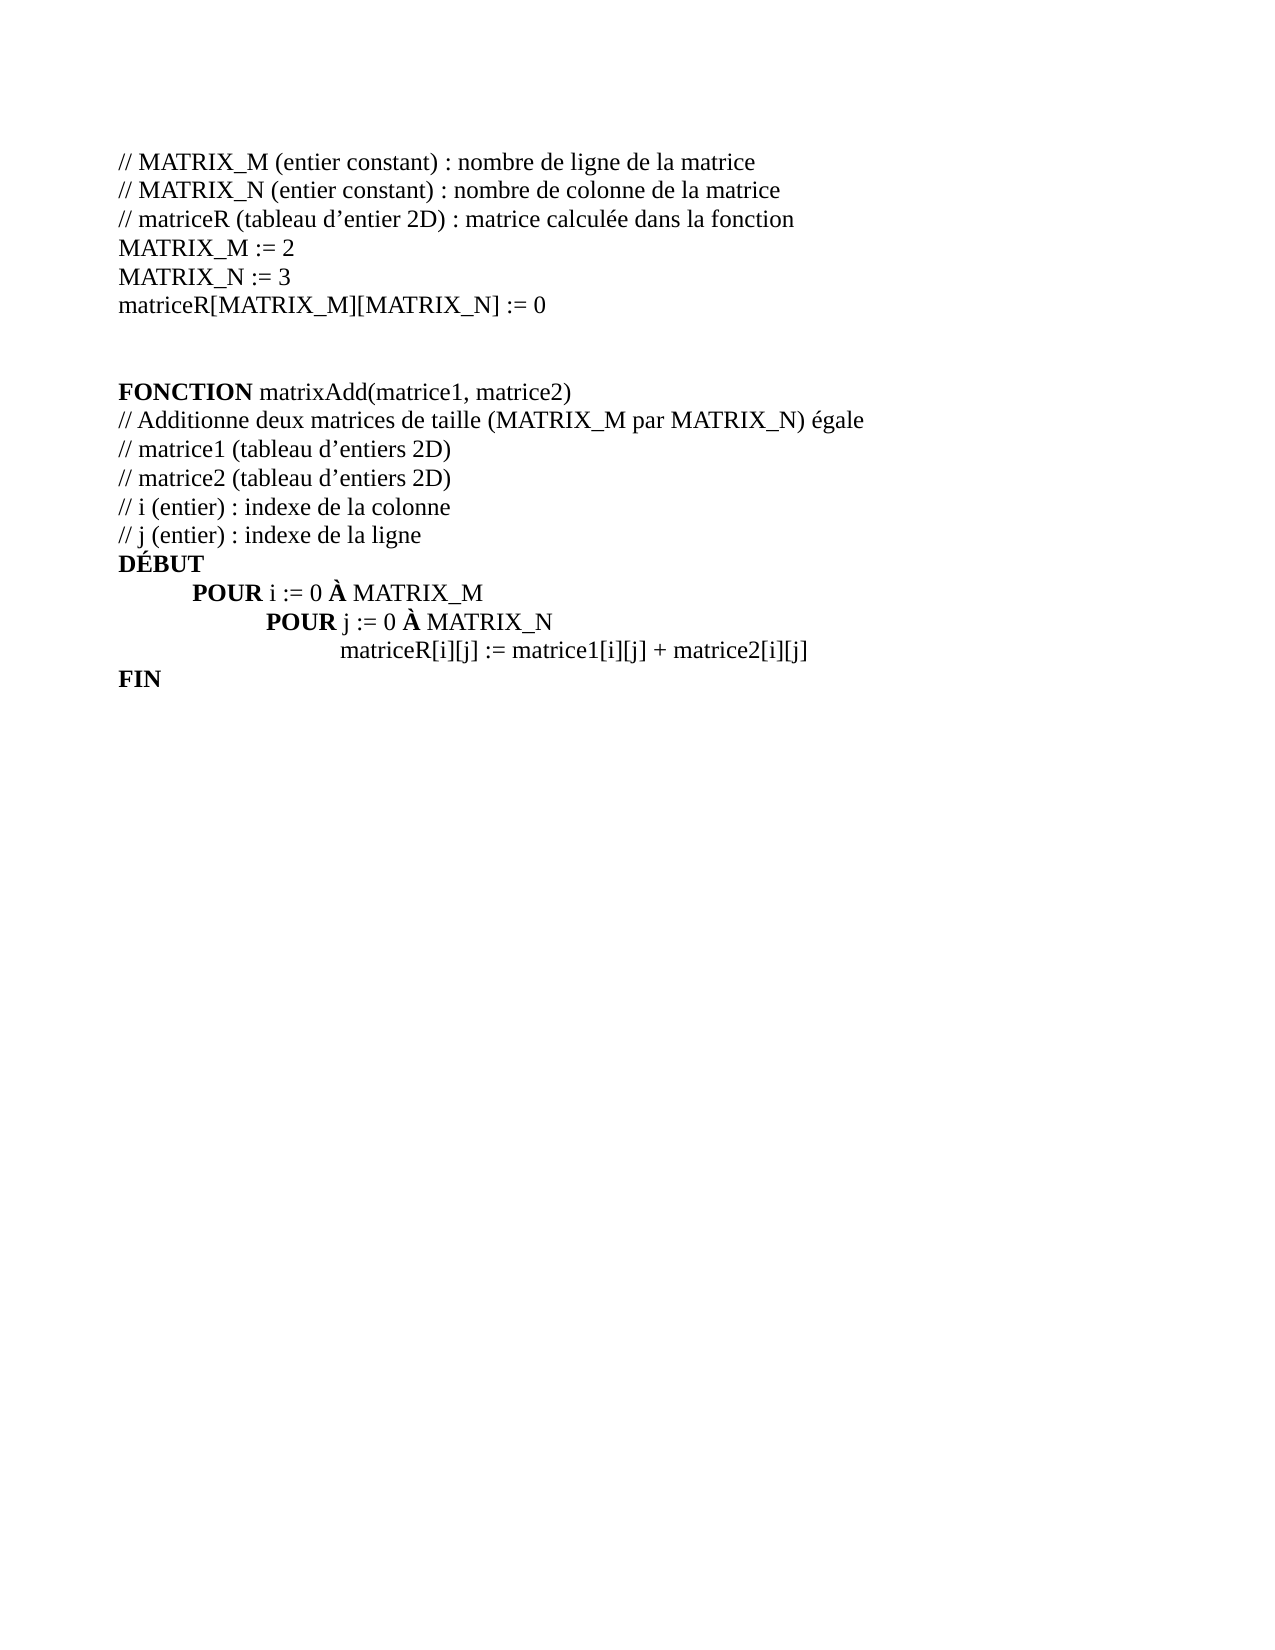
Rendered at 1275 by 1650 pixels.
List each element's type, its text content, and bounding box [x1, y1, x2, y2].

text // matrice1 (tableau d’entiers 2D) // matrice2 (tableau d’entiers 2D) [118, 434, 1157, 492]
text // Additionne deux matrices de taille (MATRIX_M par MATRIX_N) égale [118, 406, 1157, 434]
text MATRIX_M := 2 [118, 233, 1157, 262]
text // MATRIX_M (entier constant) : nombre de ligne de la matrice [118, 147, 1157, 176]
text POUR i := 0 À MATRIX_M [118, 578, 1157, 607]
text matriceR[MATRIX_M][MATRIX_N] := 0 [118, 291, 1157, 319]
text FONCTION matrixAdd(matrice1, matrice2) [118, 377, 1157, 406]
text // matriceR (tableau d’entier 2D) : matrice calculée dans la fonction [118, 204, 1157, 233]
text matriceR[i][j] := matrice1[i][j] + matrice2[i][j] FIN [118, 636, 1157, 693]
text POUR j := 0 À MATRIX_N [118, 607, 1157, 636]
text // MATRIX_N (entier constant) : nombre de colonne de la matrice [118, 176, 1157, 204]
text MATRIX_N := 3 [118, 262, 1157, 291]
text // j (entier) : indexe de la ligne DÉBUT [118, 521, 1157, 578]
text // i (entier) : indexe de la colonne [118, 492, 1157, 521]
